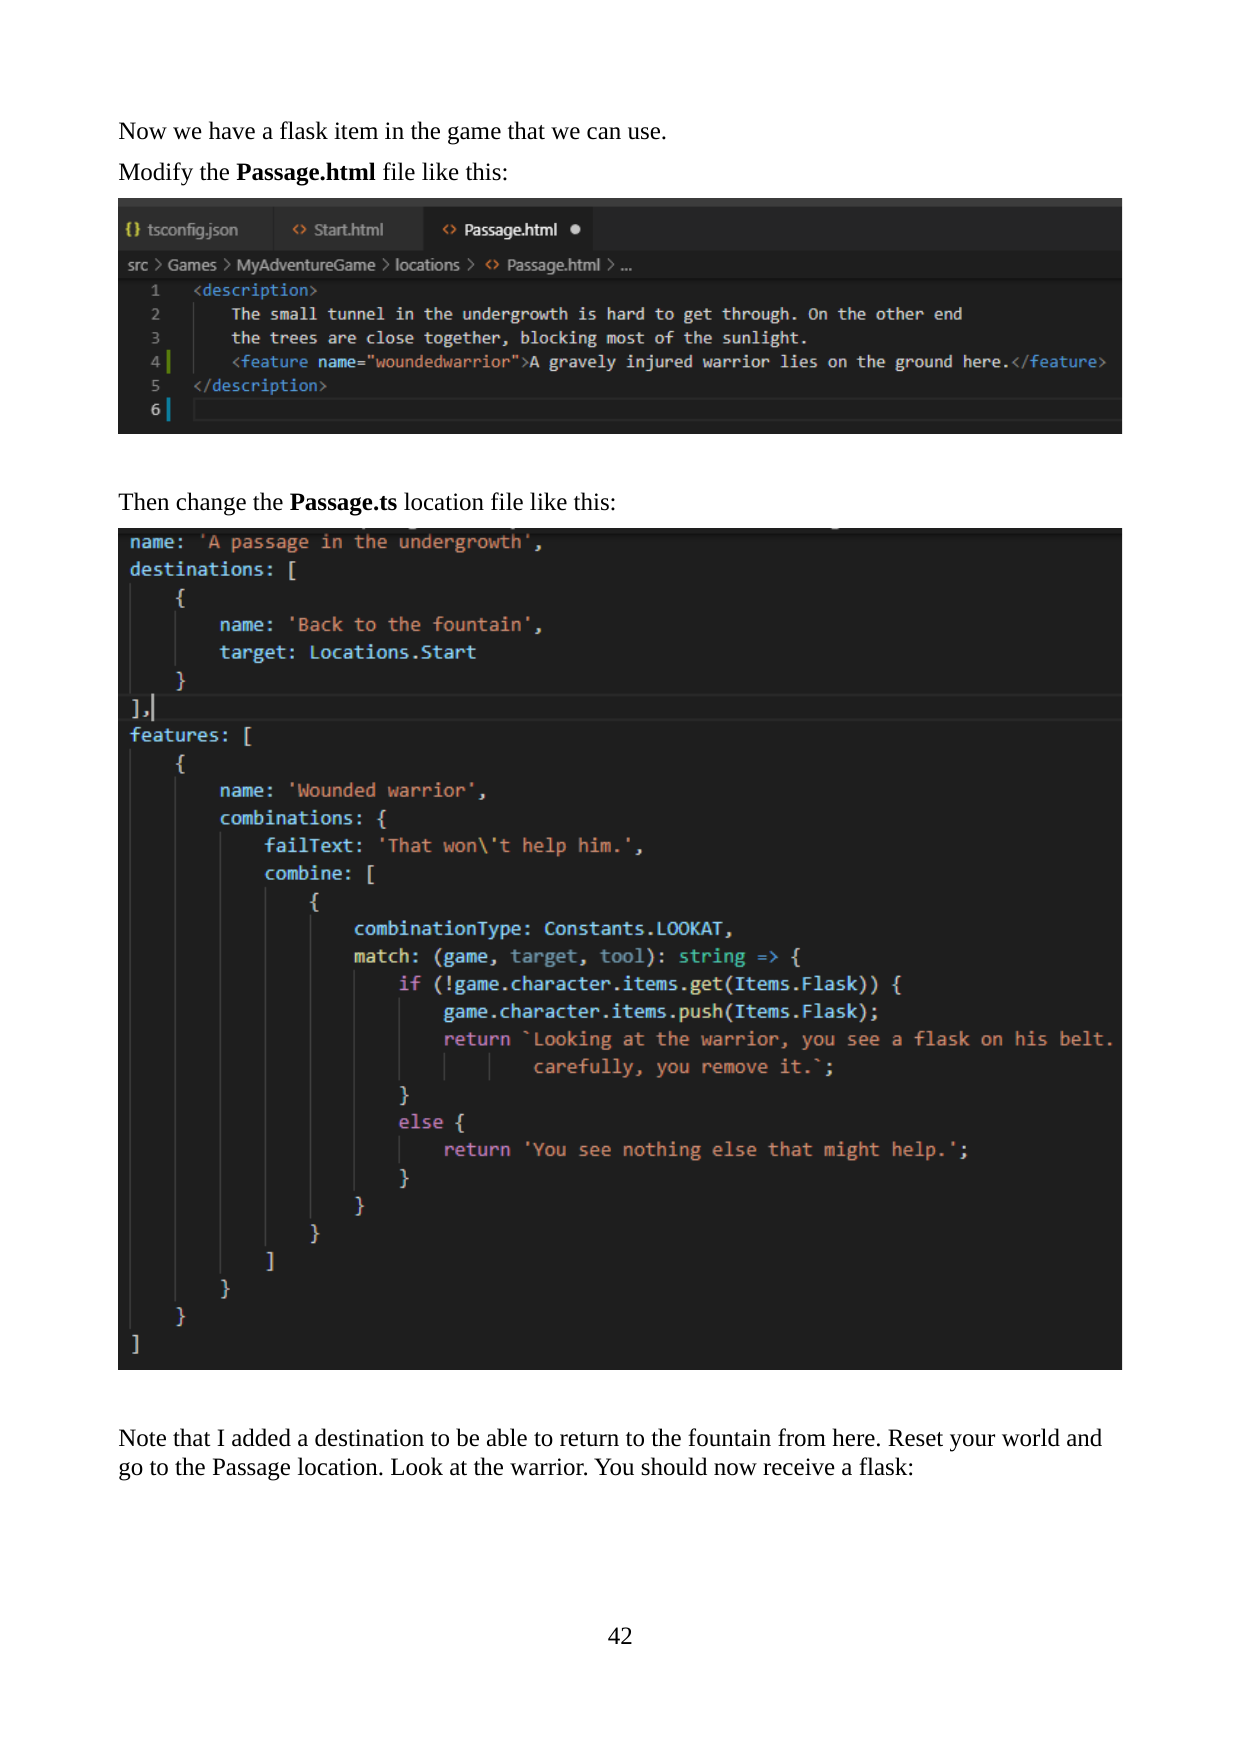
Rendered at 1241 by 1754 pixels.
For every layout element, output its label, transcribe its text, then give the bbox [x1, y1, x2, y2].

text Modify the Passage.html file like this: [118, 157, 1122, 186]
text Now we have a flask item in the game that we can use. [118, 116, 1122, 145]
text Note that I added a destination to be able to return to the fountain from here. Reset your world and go to the Passage location. Look at the warrior. You should now receive a flask: [118, 1423, 1122, 1481]
text Then change the Passage.ts location file like this: [118, 487, 1122, 516]
